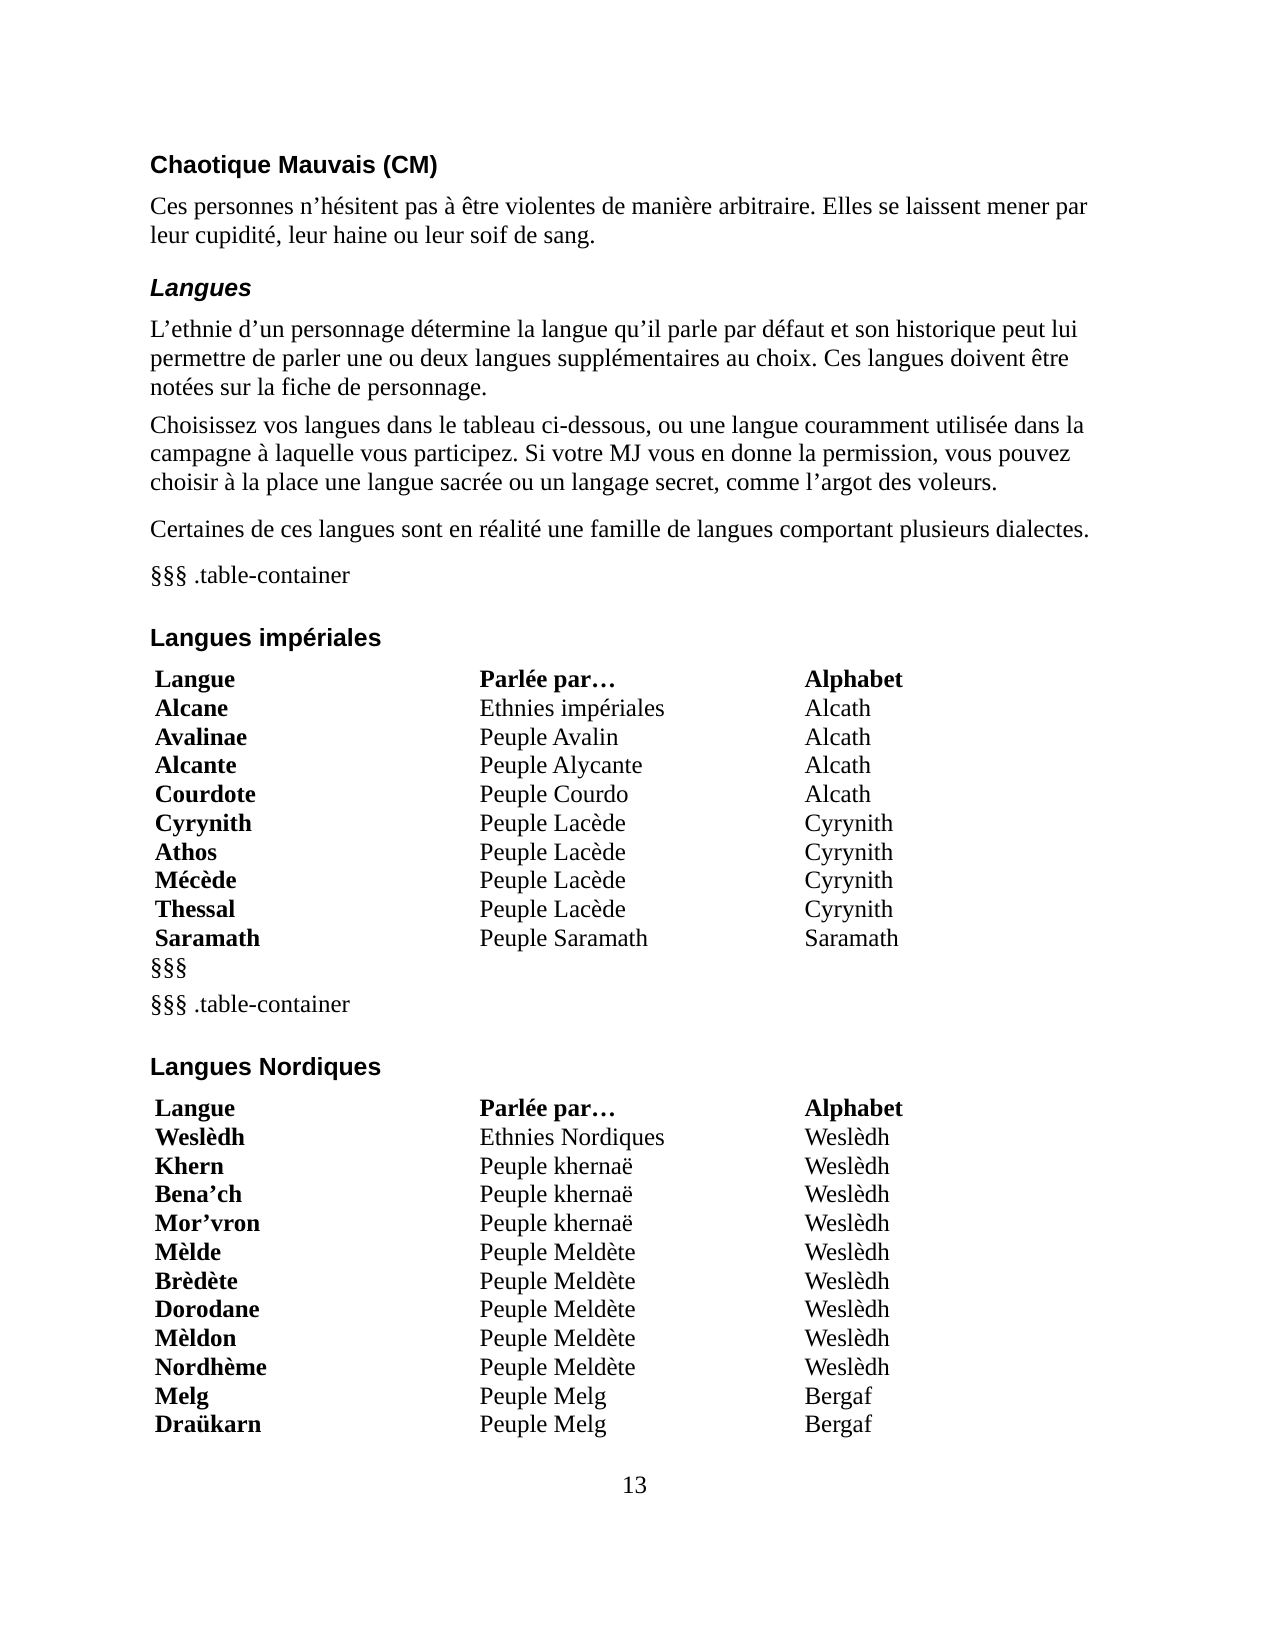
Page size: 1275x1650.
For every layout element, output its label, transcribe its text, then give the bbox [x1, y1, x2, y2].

table_cell Bergaf [800, 1381, 1125, 1409]
table_cell Peuple Lacède [475, 894, 800, 923]
table_cell Weslèdh [800, 1151, 1125, 1179]
table_cell Ethnies Nordiques [475, 1122, 800, 1151]
table_cell Peuple khernaë [475, 1151, 800, 1179]
text §§§ .table-container [150, 561, 1125, 589]
table_cell Avalinae [150, 722, 475, 751]
table_cell Weslèdh [800, 1237, 1125, 1266]
text §§§ [150, 952, 1125, 981]
text §§§ .table-container [150, 989, 1125, 1018]
table_cell Peuple Melg [475, 1381, 800, 1409]
table_cell Alcath [800, 779, 1125, 808]
table_header Langue [150, 664, 475, 693]
table_cell Mor’vron [150, 1208, 475, 1237]
table_cell Peuple Alycante [475, 751, 800, 779]
text Certaines de ces langues sont en réalité une famille de langues comportant plusieurs dialectes. [150, 514, 1125, 543]
table_cell Athos [150, 837, 475, 866]
table_cell Peuple Courdo [475, 779, 800, 808]
table_cell Weslèdh [800, 1323, 1125, 1352]
table_cell Saramath [800, 923, 1125, 952]
table_cell Weslèdh [800, 1295, 1125, 1323]
subtitle Langues Nordiques [150, 1052, 1125, 1081]
text Choisissez vos langues dans le tableau ci-dessous, ou une langue couramment utilisée dans la campagne à laquelle vous participez. Si votre MJ vous en donne la permission, vous pouvez choisir à la place une langue sacrée ou un langage secret, comme l’argot des voleurs. [150, 410, 1125, 496]
table_cell Alcante [150, 751, 475, 779]
subtitle Langues impériales [150, 623, 1125, 652]
table_cell Cyrynith [800, 808, 1125, 837]
table_header Parlée par…​ [475, 664, 800, 693]
table_cell Peuple Saramath [475, 923, 800, 952]
text Ces personnes n’hésitent pas à être violentes de manière arbitraire. Elles se laissent mener par leur cupidité, leur haine ou leur soif de sang. [150, 191, 1125, 248]
table_cell Peuple Meldète [475, 1266, 800, 1294]
table_cell Peuple Lacède [475, 866, 800, 894]
table_cell Alcath [800, 693, 1125, 722]
table_cell Weslèdh [800, 1208, 1125, 1237]
table_cell Weslèdh [800, 1352, 1125, 1381]
subtitle Langues [150, 273, 1125, 302]
table_cell Brèdète [150, 1266, 475, 1294]
table_cell Peuple Meldète [475, 1295, 800, 1323]
table_cell Alcath [800, 722, 1125, 751]
table_cell Peuple Melg [475, 1410, 800, 1438]
table_cell Peuple khernaë [475, 1208, 800, 1237]
table_cell Cyrynith [800, 866, 1125, 894]
table_cell Cyrynith [150, 808, 475, 837]
table_header Alphabet [800, 1093, 1125, 1122]
table_header Parlée par…​ [475, 1093, 800, 1122]
table_cell Peuple Meldète [475, 1323, 800, 1352]
table_cell Bena’ch [150, 1180, 475, 1208]
table_cell Weslèdh [800, 1180, 1125, 1208]
table_cell Draükarn [150, 1410, 475, 1438]
table_cell Alcane [150, 693, 475, 722]
table_cell Dorodane [150, 1295, 475, 1323]
table_cell Peuple Lacède [475, 808, 800, 837]
table_cell Saramath [150, 923, 475, 952]
table_cell Alcath [800, 751, 1125, 779]
table_cell Ethnies impériales [475, 693, 800, 722]
subtitle Chaotique Mauvais (CM) [150, 150, 1125, 178]
table_cell Peuple khernaë [475, 1180, 800, 1208]
table_cell Thessal [150, 894, 475, 923]
text L’ethnie d’un personnage détermine la langue qu’il parle par défaut et son historique peut lui permettre de parler une ou deux langues supplémentaires au choix. Ces langues doivent être notées sur la fiche de personnage. [150, 314, 1125, 401]
table_cell Khern [150, 1151, 475, 1179]
table_cell Cyrynith [800, 894, 1125, 923]
table_cell Mèldon [150, 1323, 475, 1352]
table_cell Peuple Meldète [475, 1237, 800, 1266]
table_cell Melg [150, 1381, 475, 1409]
table_cell Nordhème [150, 1352, 475, 1381]
table_cell Weslèdh [800, 1122, 1125, 1151]
table_cell Peuple Avalin [475, 722, 800, 751]
table_cell Peuple Meldète [475, 1352, 800, 1381]
table_cell Mécède [150, 866, 475, 894]
table_cell Courdote [150, 779, 475, 808]
table_header Langue [150, 1093, 475, 1122]
table_cell Peuple Lacède [475, 837, 800, 866]
table_cell Cyrynith [800, 837, 1125, 866]
table_cell Bergaf [800, 1410, 1125, 1438]
table_cell Mèlde [150, 1237, 475, 1266]
table_header Alphabet [800, 664, 1125, 693]
table_cell Weslèdh [150, 1122, 475, 1151]
table_cell Weslèdh [800, 1266, 1125, 1294]
